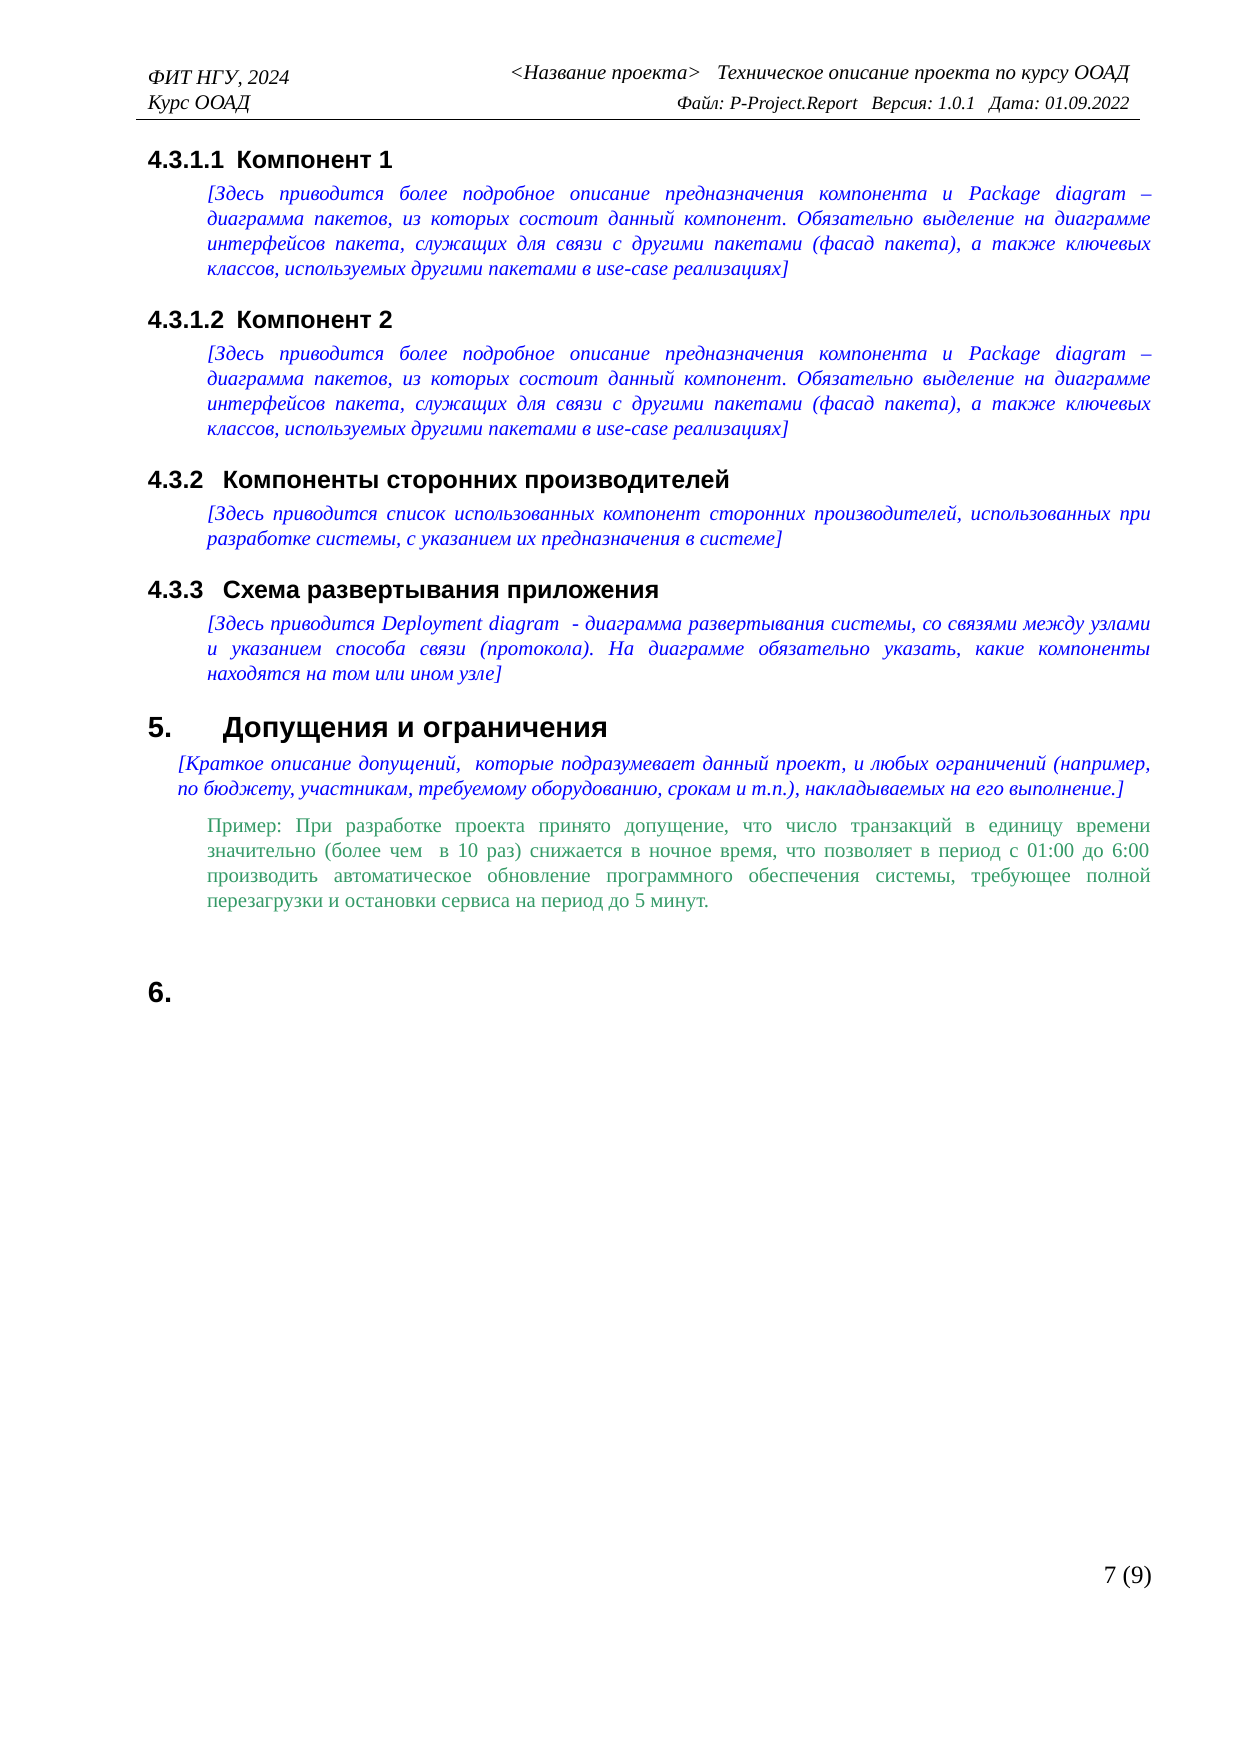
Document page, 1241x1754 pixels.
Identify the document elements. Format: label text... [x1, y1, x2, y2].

subtitle Компоненты сторонних производителей [148, 465, 1152, 494]
subtitle Схема развертывания приложения [148, 575, 1152, 604]
text [Здесь приводится более подробное описание предназначения компонента и Package diagram – диаграмма пакетов, из которых состоит данный компонент. Обязательно выделение на диаграмме интерфейсов пакета, служащих для связи с другими пакетами (фасад пакета), а также ключевых классов, используемых другими пакетами в use-case реализациях] [207, 340, 1152, 440]
text Пример: При разработке проекта принято допущение, что число транзакций в единицу времени значительно (более чем в 10 раз) снижается в ночное время, что позволяет в период с 01:00 до 6:00 производить автоматическое обновление программного обеспечения системы, требующее полной перезагрузки и остановки сервиса на период до 5 минут. [207, 812, 1152, 912]
subtitle Компонент 2 [148, 305, 1152, 334]
text [Здесь приводится более подробное описание предназначения компонента и Package diagram – диаграмма пакетов, из которых состоит данный компонент. Обязательно выделение на диаграмме интерфейсов пакета, служащих для связи с другими пакетами (фасад пакета), а также ключевых классов, используемых другими пакетами в use-case реализациях] [207, 180, 1152, 280]
text [Здесь приводится Deployment diagram - диаграмма развертывания системы, со связями между узлами и указанием способа связи (протокола). На диаграмме обязательно указать, какие компоненты находятся на том или ином узле] [207, 610, 1152, 685]
text [Здесь приводится список использованных компонент сторонних производителей, использованных при разработке системы, с указанием их предназначения в системе] [207, 500, 1152, 550]
text [Краткое описание допущений, которые подразумевает данный проект, и любых ограничений (например, по бюджету, участникам, требуемому оборудованию, срокам и т.п.), накладываемых на его выполнение.] [177, 750, 1152, 800]
subtitle Компонент 1 [148, 145, 1152, 174]
subtitle Допущения и ограничения [148, 710, 1152, 744]
